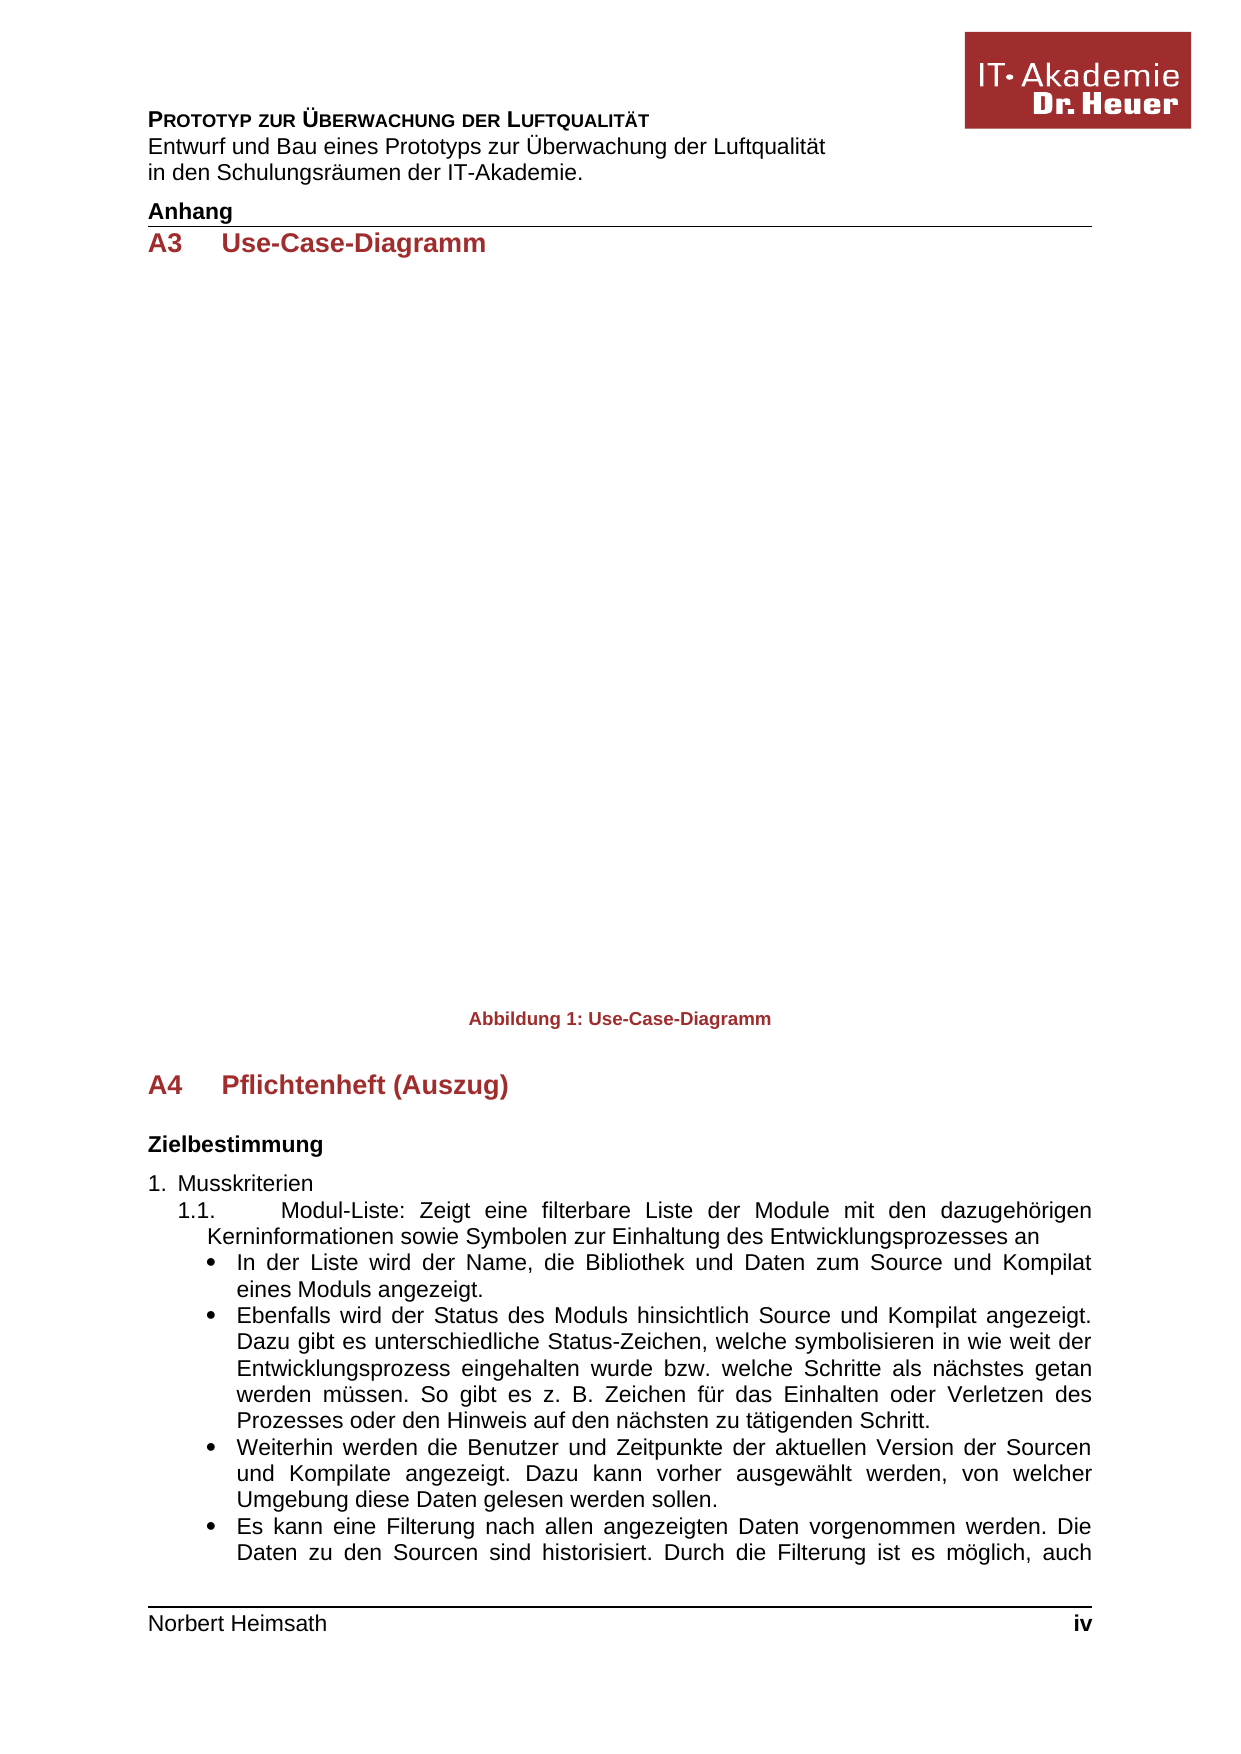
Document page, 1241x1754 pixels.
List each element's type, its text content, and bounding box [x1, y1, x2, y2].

subtitle Pflichtenheft (Auszug) [148, 1069, 1092, 1100]
list Modul-Liste: Zeigt eine filterbare Liste der Module mit den dazugehörigen Kerninformationen sowie Symbolen zur Einhaltung des Entwicklungsprozesses an [177, 1197, 1092, 1249]
list Musskriterien [148, 1170, 1092, 1197]
text Abbildung 1: Use-Case-Diagramm [148, 265, 1092, 1029]
list Weiterhin werden die Benutzer und Zeitpunkte der aktuellen Version der Sourcen und Kompilate angezeigt. Dazu kann vorher ausgewählt werden, von welcher Umgebung diese Daten gelesen werden sollen. [207, 1434, 1092, 1513]
list Es kann eine Filterung nach allen angezeigten Daten vorgenommen werden. Die Daten zu den Sourcen sind historisiert. Durch die Filterung ist es möglich, auch [207, 1513, 1092, 1566]
list Ebenfalls wird der Status des Moduls hinsichtlich Source und Kompilat angezeigt. Dazu gibt es unterschiedliche Status-Zeichen, welche symbolisieren in wie weit der Entwicklungsprozess eingehalten wurde bzw. welche Schritte als nächstes getan werden müssen. So gibt es z. B. Zeichen für das Einhalten oder Verletzen des Prozesses oder den Hinweis auf den nächsten zu tätigenden Schritt. [207, 1302, 1092, 1434]
subtitle Use-Case-Diagramm [148, 227, 1092, 259]
list Zielbestimmung [148, 1131, 1092, 1158]
list In der Liste wird der Name, die Bibliothek und Daten zum Source und Kompilat eines Moduls angezeigt. [207, 1249, 1092, 1302]
